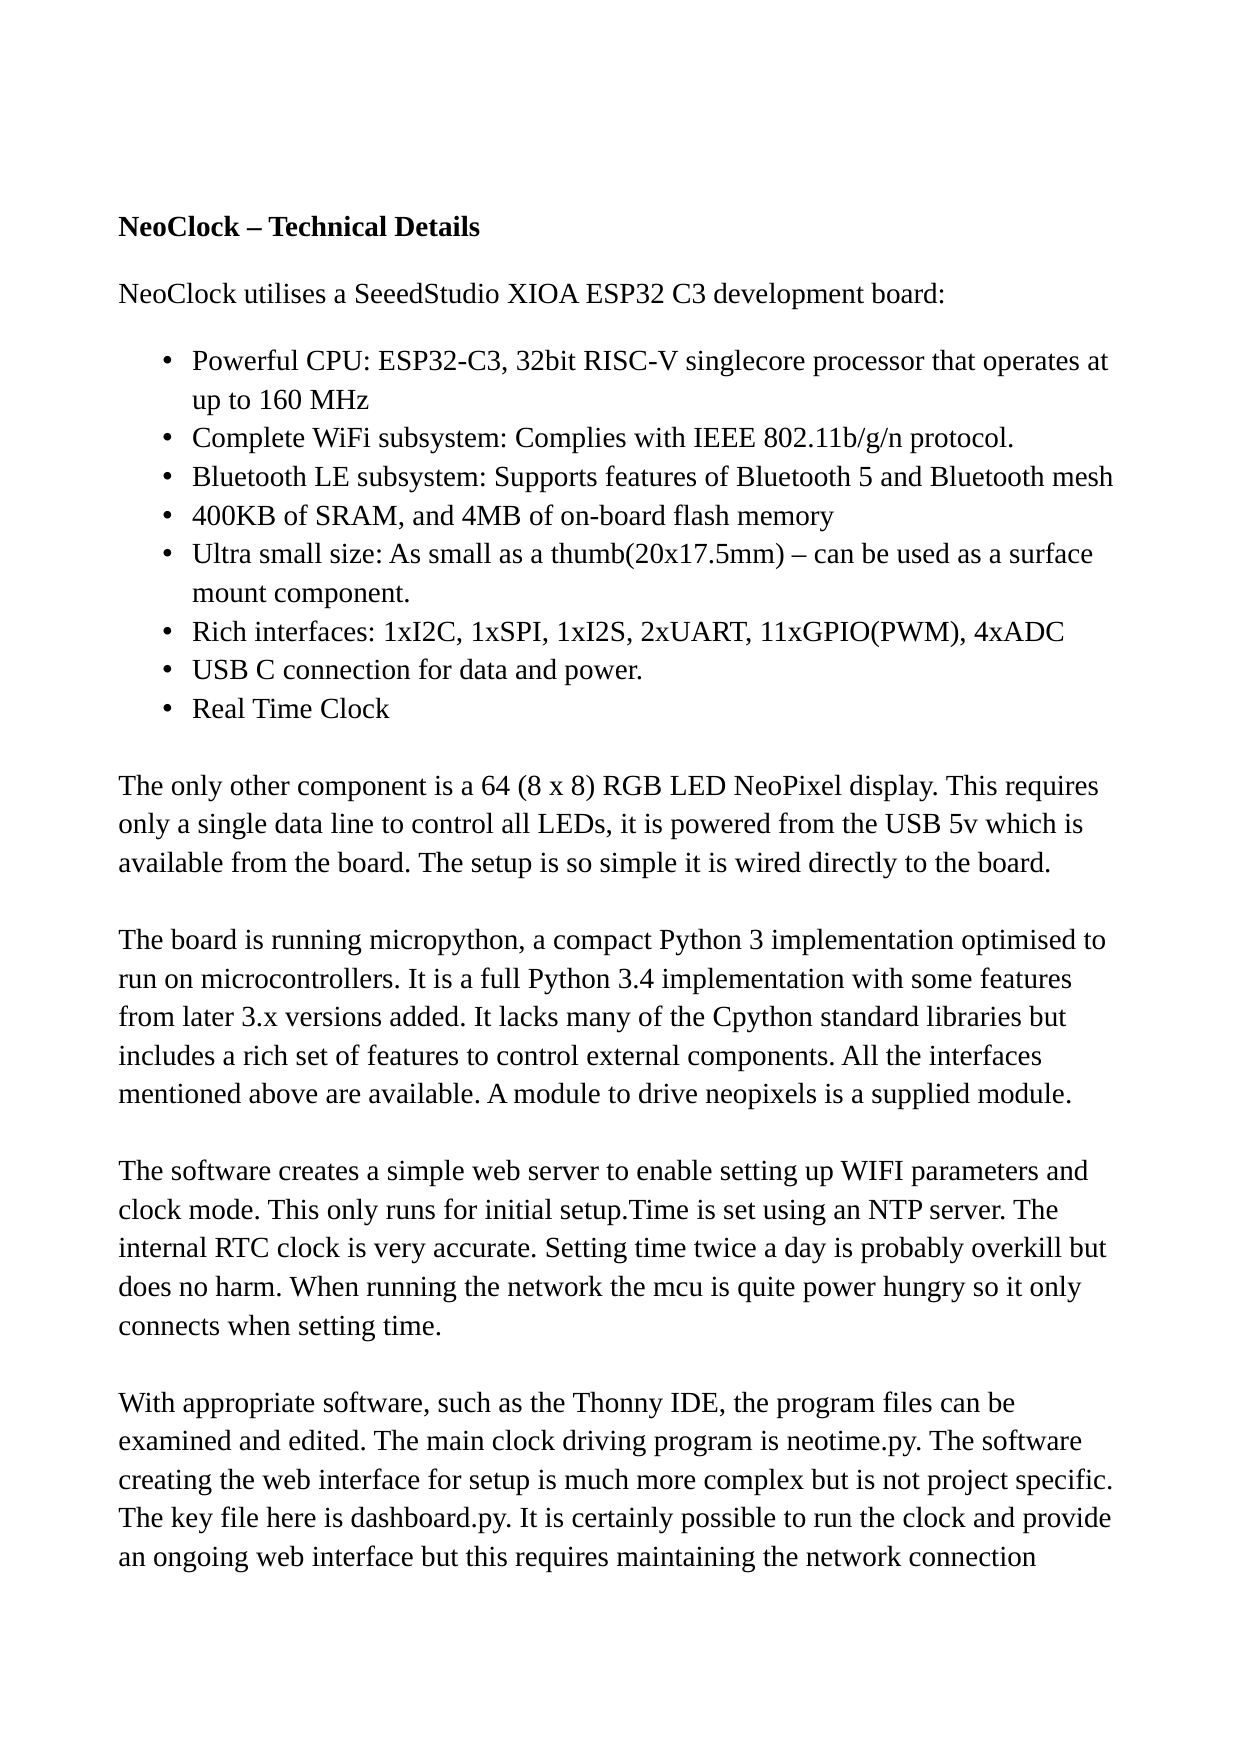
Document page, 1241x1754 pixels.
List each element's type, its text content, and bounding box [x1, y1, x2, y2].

list Rich interfaces: 1xI2C, 1xSPI, 1xI2S, 2xUART, 11xGPIO(PWM), 4xADC [162, 614, 1122, 647]
list USB C connection for data and power. [162, 652, 1122, 686]
list Bluetooth LE subsystem: Supports features of Bluetooth 5 and Bluetooth mesh [162, 459, 1122, 493]
list Powerful CPU: ESP32-C3, 32­bit RISC­-V single­core processor that operates at up to 160 MHz [162, 343, 1122, 416]
text The software creates a simple web server to enable setting up WIFI parameters and clock mode. This only runs for initial setup.Time is set using an NTP server. The internal RTC clock is very accurate. Setting time twice a day is probably overkill but does no harm. When running the network the mcu is quite power hungry so it only connects when setting time. [118, 1153, 1122, 1341]
text The board is running micropython, a compact Python 3 implementation optimised to run on microcontrollers. It is a full Python 3.4 implementation with some features from later 3.x versions added. It lacks many of the Cpython standard libraries but includes a rich set of features to control external components. All the interfaces mentioned above are available. A module to drive neopixels is a supplied module. [118, 922, 1122, 1110]
text The only other component is a 64 (8 x 8) RGB LED NeoPixel display. This requires only a single data line to control all LEDs, it is powered from the USB 5v which is available from the board. The setup is so simple it is wired directly to the board. [118, 768, 1122, 879]
text With appropriate software, such as the Thonny IDE, the program files can be examined and edited. The main clock driving program is neotime.py. The software creating the web interface for setup is much more complex but is not project specific. The key file here is dashboard.py. It is certainly possible to run the clock and provide an ongoing web interface but this requires maintaining the network connection [118, 1385, 1122, 1572]
text NeoClock – Technical Details [118, 209, 1122, 243]
list Complete Wi­Fi subsystem: Complies with IEEE 802.11b/g/n protocol. [162, 421, 1122, 454]
text NeoClock utilises a SeeedStudio XIOA ESP32 C3 development board: [118, 276, 1122, 310]
list Real Time Clock [162, 691, 1122, 724]
list 400KB of SRAM, and 4MB of on-board flash memory [162, 498, 1122, 531]
list Ultra small size: As small as a thumb(20x17.5mm) – can be used as a surface mount component. [162, 536, 1122, 609]
